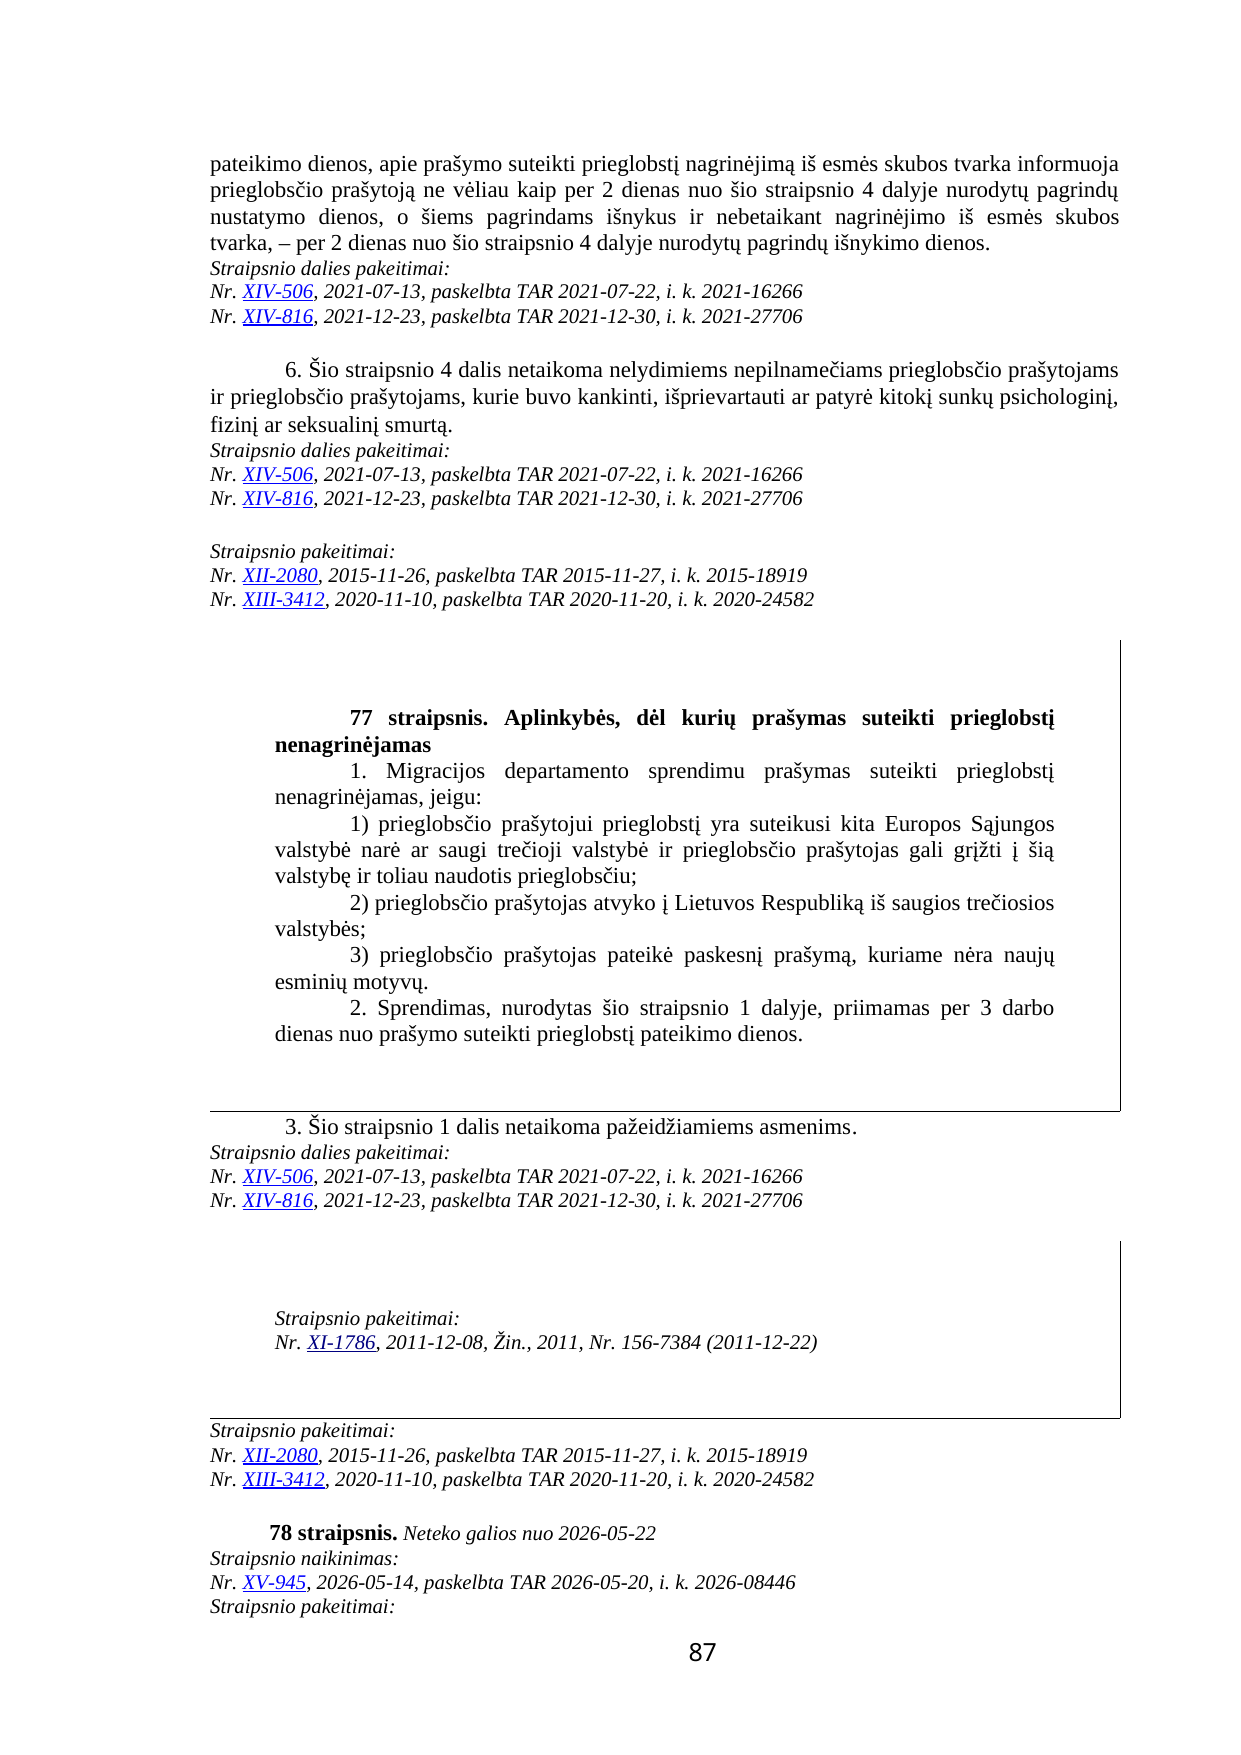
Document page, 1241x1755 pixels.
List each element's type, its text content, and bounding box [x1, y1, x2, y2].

text Nr. XI-1786, 2011-12-08, Žin., 2011, Nr. 156-7384 (2011-12-22) [210, 1330, 1120, 1418]
text Nr. XV-945, 2026-05-14, paskelbta TAR 2026-05-20, i. k. 2026-08446 [210, 1570, 1120, 1594]
text 77 straipsnis. Aplinkybės, dėl kurių prašymas suteikti prieglobstį nenagrinėjamas [210, 640, 1120, 757]
text Nr. XIII-3412, 2020-11-10, paskelbta TAR 2020-11-20, i. k. 2020-24582 [210, 1467, 1120, 1491]
text Nr. XIV-816, 2021-12-23, paskelbta TAR 2021-12-30, i. k. 2021-27706 [210, 1188, 1120, 1212]
text Straipsnio pakeitimai: [210, 539, 1120, 563]
text Straipsnio dalies pakeitimai: [210, 255, 1120, 279]
text 78 straipsnis. Neteko galios nuo 2026-05-22 [210, 1519, 1120, 1546]
text Nr. XIII-3412, 2020-11-10, paskelbta TAR 2020-11-20, i. k. 2020-24582 [210, 587, 1120, 611]
text Nr. XIV-816, 2021-12-23, paskelbta TAR 2021-12-30, i. k. 2021-27706 [210, 303, 1120, 328]
text Straipsnio pakeitimai: [210, 1594, 1120, 1618]
text Straipsnio pakeitimai: [210, 1241, 1120, 1330]
text 2) prieglobsčio prašytojas atvyko į Lietuvos Respubliką iš saugios trečiosios valstybės; [210, 889, 1120, 941]
text Straipsnio naikinimas: [210, 1546, 1120, 1570]
text 6. Šio straipsnio 4 dalis netaikoma nelydimiems nepilnamečiams prieglobsčio prašytojams ir prieglobsčio prašytojams, kurie buvo kankinti, išprievartauti ar patyrė kitokį sunkų psichologinį, fizinį ar seksualinį smurtą. [210, 356, 1120, 438]
text 2. Sprendimas, nurodytas šio straipsnio 1 dalyje, priimamas per 3 darbo dienas nuo prašymo suteikti prieglobstį pateikimo dienos. [210, 994, 1120, 1111]
text Nr. XII-2080, 2015-11-26, paskelbta TAR 2015-11-27, i. k. 2015-18919 [210, 563, 1120, 587]
text 3. Šio straipsnio 1 dalis netaikoma pažeidžiamiems asmenims. [210, 1111, 1120, 1140]
text Nr. XIV-506, 2021-07-13, paskelbta TAR 2021-07-22, i. k. 2021-16266 [210, 1164, 1120, 1188]
text 1. Migracijos departamento sprendimu prašymas suteikti prieglobstį nenagrinėjamas, jeigu: [210, 757, 1120, 810]
text Straipsnio dalies pakeitimai: [210, 1140, 1120, 1164]
text Straipsnio pakeitimai: [210, 1418, 1120, 1442]
text 3) prieglobsčio prašytojas pateikė paskesnį prašymą, kuriame nėra naujų esminių motyvų. [210, 941, 1120, 994]
text pateikimo dienos, apie prašymo suteikti prieglobstį nagrinėjimą iš esmės skubos tvarka informuoja prieglobsčio prašytoją ne vėliau kaip per 2 dienas nuo šio straipsnio 4 dalyje nurodytų pagrindų nustatymo dienos, o šiems pagrindams išnykus ir nebetaikant nagrinėjimo iš esmės skubos tvarka, – per 2 dienas nuo šio straipsnio 4 dalyje nurodytų pagrindų išnykimo dienos. [210, 150, 1120, 255]
text Nr. XIV-506, 2021-07-13, paskelbta TAR 2021-07-22, i. k. 2021-16266 [210, 279, 1120, 303]
text Nr. XII-2080, 2015-11-26, paskelbta TAR 2015-11-27, i. k. 2015-18919 [210, 1442, 1120, 1467]
text Straipsnio dalies pakeitimai: [210, 438, 1120, 462]
text 1) prieglobsčio prašytojui prieglobstį yra suteikusi kita Europos Sąjungos valstybė narė ar saugi trečioji valstybė ir prieglobsčio prašytojas gali grįžti į šią valstybę ir toliau naudotis prieglobsčiu; [210, 810, 1120, 889]
text Nr. XIV-816, 2021-12-23, paskelbta TAR 2021-12-30, i. k. 2021-27706 [210, 486, 1120, 510]
text Nr. XIV-506, 2021-07-13, paskelbta TAR 2021-07-22, i. k. 2021-16266 [210, 462, 1120, 486]
